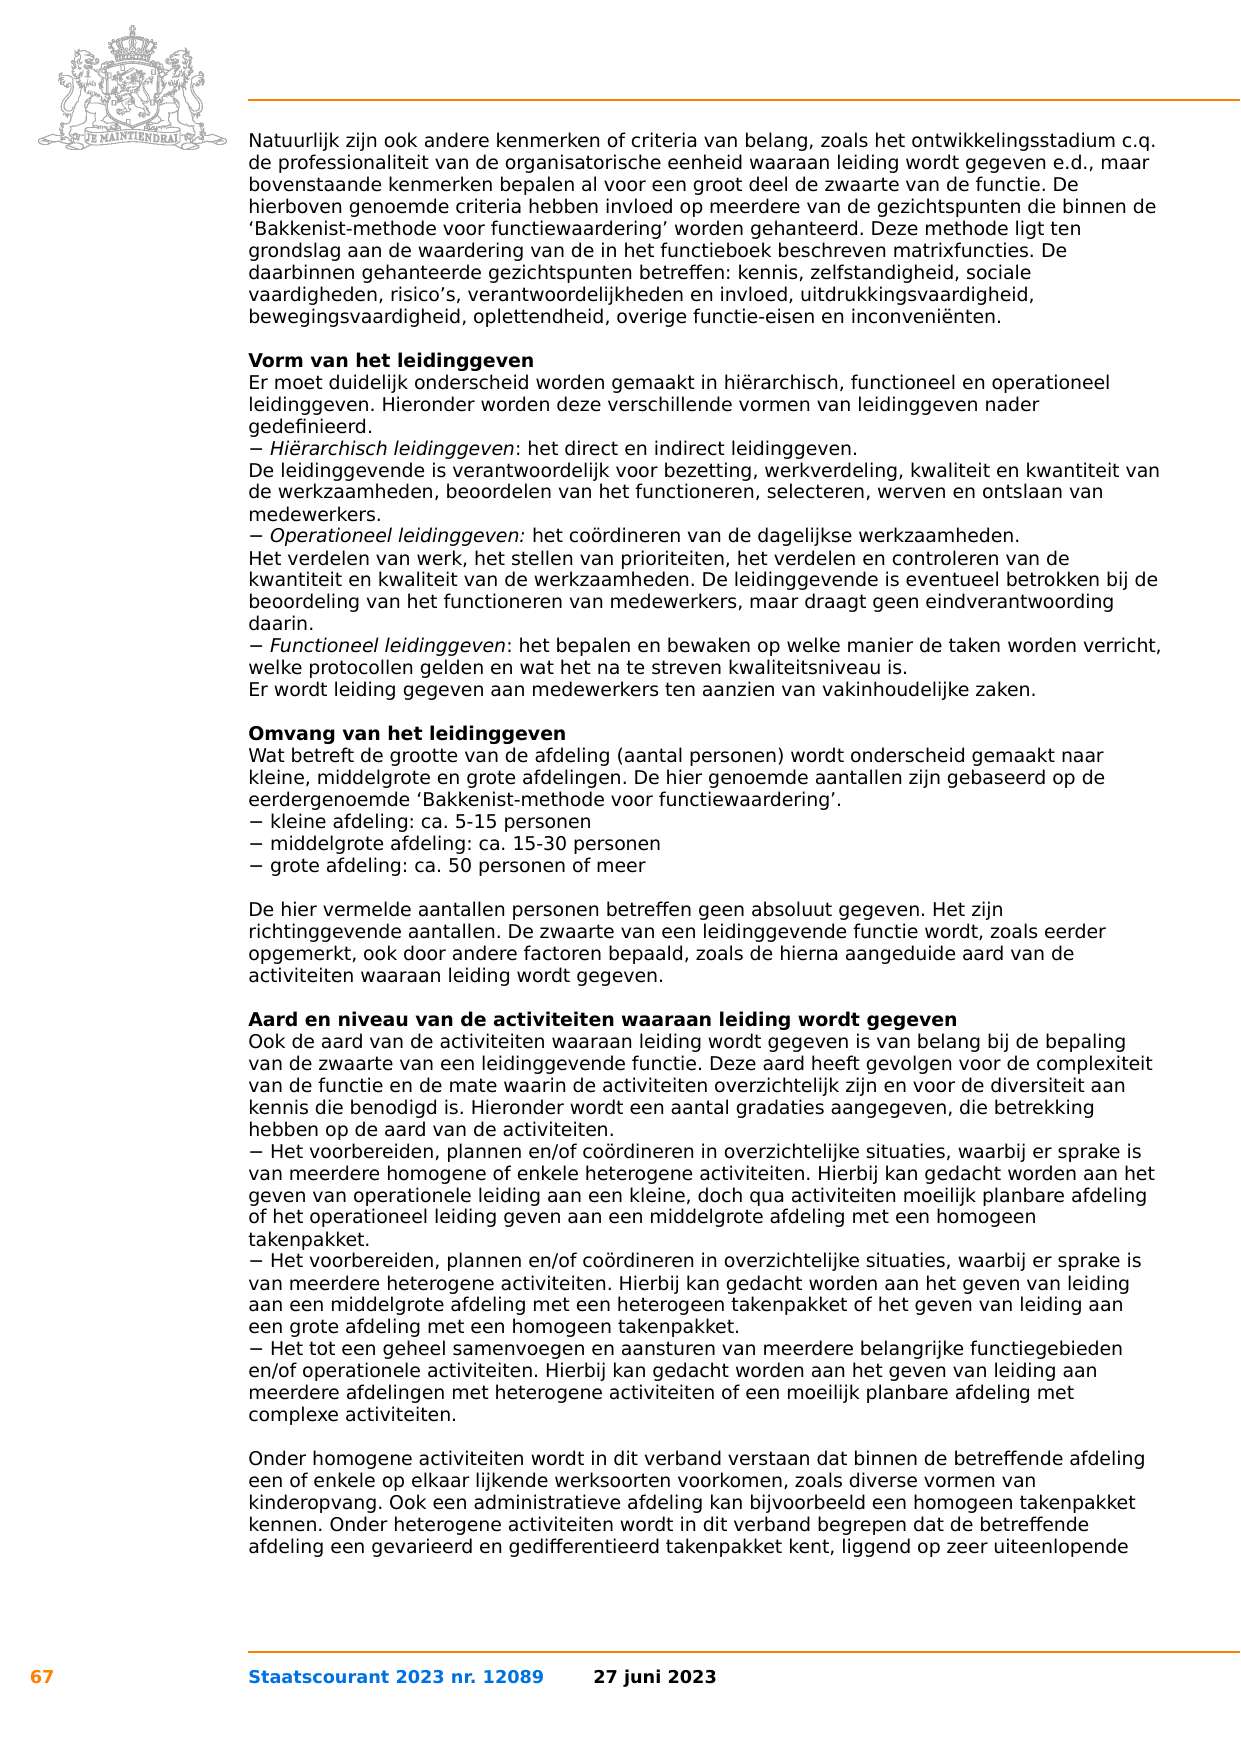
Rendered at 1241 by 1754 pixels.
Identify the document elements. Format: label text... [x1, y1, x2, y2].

text Er wordt leiding gegeven aan medewerkers ten aanzien van vakinhoudelijke zaken. [248, 679, 1163, 701]
picture [38, 25, 227, 150]
text Het verdelen van werk, het stellen van prioriteiten, het verdelen en controleren van de kwantiteit en kwaliteit van de werkzaamheden. De leidinggevende is eventueel betrokken bij de beoordeling van het functioneren van medewerkers, maar draagt geen eindverantwoording daarin. [248, 547, 1163, 635]
text Er moet duidelijk onderscheid worden gemaakt in hiërarchisch, functioneel en operationeel leidinggeven. Hieronder worden deze verschillende vormen van leidinggeven nader gedefinieerd. [248, 372, 1163, 437]
text − Het voorbereiden, plannen en/of coördineren in overzichtelijke situaties, waarbij er sprake is van meerdere homogene of enkele heterogene activiteiten. Hierbij kan gedacht worden aan het geven van operationele leiding aan een kleine, doch qua activiteiten moeilijk planbare afdeling of het operationeel leiding geven aan een middelgrote afdeling met een homogeen takenpakket. [248, 1141, 1163, 1250]
text − Hiërarchisch leidinggeven: het direct en indirect leidinggeven. [248, 437, 1163, 459]
text − kleine afdeling: ca. 5-15 personen [248, 811, 1163, 833]
text De hier vermelde aantallen personen betreffen geen absoluut gegeven. Het zijn richtinggevende aantallen. De zwaarte van een leidinggevende functie wordt, zoals eerder opgemerkt, ook door andere factoren bepaald, zoals de hierna aangeduide aard van de activiteiten waaraan leiding wordt gegeven. [248, 899, 1163, 987]
text Vorm van het leidinggeven [248, 349, 1163, 372]
text − Functioneel leidinggeven: het bepalen en bewaken op welke manier de taken worden verricht, welke protocollen gelden en wat het na te streven kwaliteitsniveau is. [248, 635, 1163, 679]
text Omvang van het leidinggeven [248, 723, 1163, 745]
text De leidinggevende is verantwoordelijk voor bezetting, werkverdeling, kwaliteit en kwantiteit van de werkzaamheden, beoordelen van het functioneren, selecteren, werven en ontslaan van medewerkers. [248, 459, 1163, 525]
text Aard en niveau van de activiteiten waaraan leiding wordt gegeven [248, 1009, 1163, 1031]
text Wat betreft de grootte van de afdeling (aantal personen) wordt onderscheid gemaakt naar kleine, middelgrote en grote afdelingen. De hier genoemde aantallen zijn gebaseerd op de eerdergenoemde ‘Bakkenist-methode voor functiewaardering’. [248, 745, 1163, 811]
text Onder homogene activiteiten wordt in dit verband verstaan dat binnen de betreffende afdeling een of enkele op elkaar lijkende werksoorten voorkomen, zoals diverse vormen van kinderopvang. Ook een administratieve afdeling kan bijvoorbeeld een homogeen takenpakket kennen. Onder heterogene activiteiten wordt in dit verband begrepen dat de betreffende afdeling een gevarieerd en gedifferentieerd takenpakket kent, liggend op zeer uiteenlopende [248, 1448, 1163, 1558]
text − Operationeel leidinggeven: het coördineren van de dagelijkse werkzaamheden. [248, 525, 1163, 547]
text Ook de aard van de activiteiten waaraan leiding wordt gegeven is van belang bij de bepaling van de zwaarte van een leidinggevende functie. Deze aard heeft gevolgen voor de complexiteit van de functie en de mate waarin de activiteiten overzichtelijk zijn en voor de diversiteit aan kennis die benodigd is. Hieronder wordt een aantal gradaties aangegeven, die betrekking hebben op de aard van de activiteiten. [248, 1031, 1163, 1141]
text − grote afdeling: ca. 50 personen of meer [248, 855, 1163, 877]
text Natuurlijk zijn ook andere kenmerken of criteria van belang, zoals het ontwikkelingsstadium c.q. de professionaliteit van de organisatorische eenheid waaraan leiding wordt gegeven e.d., maar bovenstaande kenmerken bepalen al voor een groot deel de zwaarte van de functie. De hierboven genoemde criteria hebben invloed op meerdere van de gezichtspunten die binnen de ‘Bakkenist-methode voor functiewaardering’ worden gehanteerd. Deze methode ligt ten grondslag aan de waardering van de in het functieboek beschreven matrixfuncties. De daarbinnen gehanteerde gezichtspunten betreffen: kennis, zelfstandigheid, sociale vaardigheden, risico’s, verantwoordelijkheden en invloed, uitdrukkingsvaardigheid, bewegingsvaardigheid, oplettendheid, overige functie-eisen en inconveniënten. [248, 130, 1163, 328]
text − Het tot een geheel samenvoegen en aansturen van meerdere belangrijke functiegebieden en/of operationele activiteiten. Hierbij kan gedacht worden aan het geven van leiding aan meerdere afdelingen met heterogene activiteiten of een moeilijk planbare afdeling met complexe activiteiten. [248, 1338, 1163, 1426]
text − Het voorbereiden, plannen en/of coördineren in overzichtelijke situaties, waarbij er sprake is van meerdere heterogene activiteiten. Hierbij kan gedacht worden aan het geven van leiding aan een middelgrote afdeling met een heterogeen takenpakket of het geven van leiding aan een grote afdeling met een homogeen takenpakket. [248, 1250, 1163, 1338]
text − middelgrote afdeling: ca. 15-30 personen [248, 833, 1163, 855]
